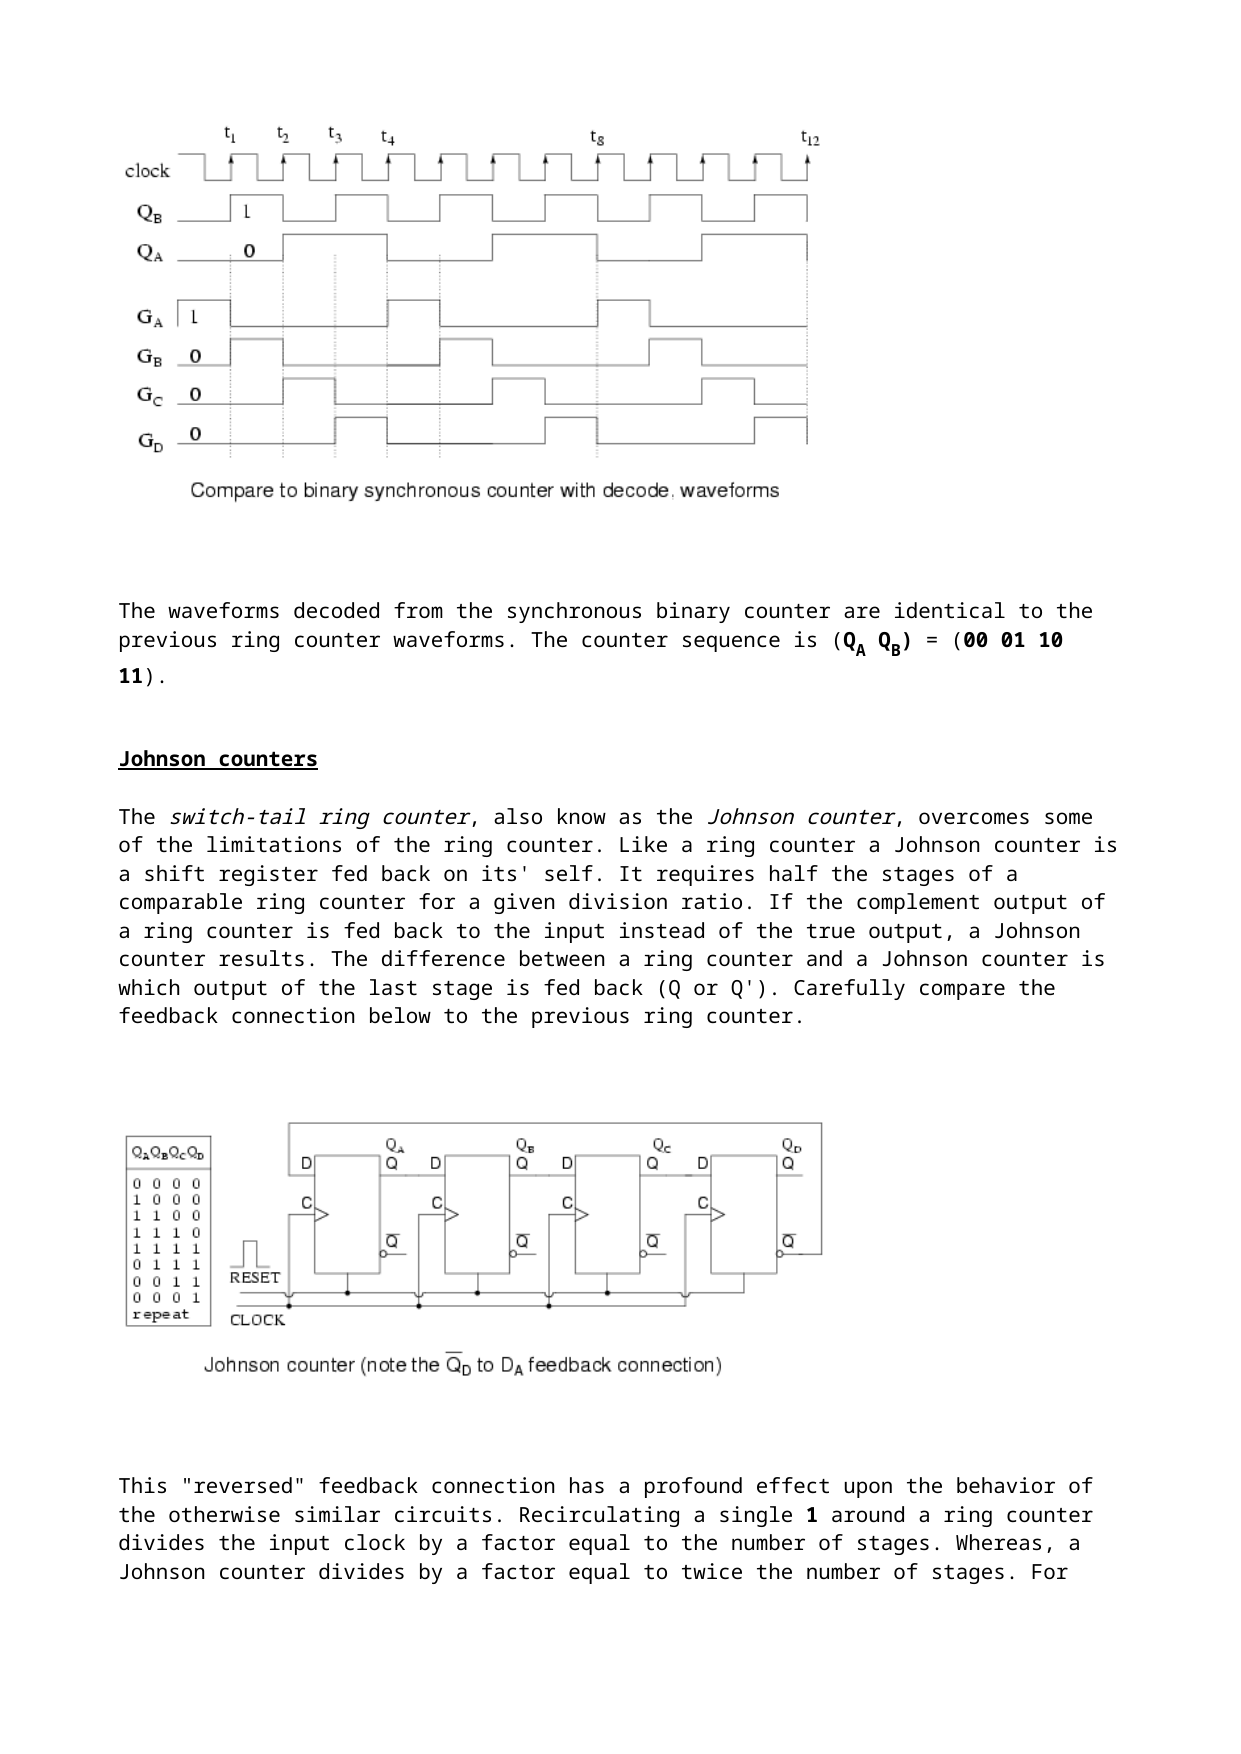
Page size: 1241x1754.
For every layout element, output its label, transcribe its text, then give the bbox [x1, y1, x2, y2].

subtitle Johnson counters [118, 744, 1122, 773]
text The waveforms decoded from the synchronous binary counter are identical to the previous ring counter waveforms. The counter sequence is (QA QB) = (00 01 10 11). [118, 596, 1122, 690]
text This "reversed" feedback connection has a profound effect upon the behavior of the otherwise similar circuits. Recirculating a single 1 around a ring counter divides the input clock by a factor equal to the number of stages. Whereas, a Johnson counter divides by a factor equal to twice the number of stages. For [118, 1472, 1122, 1585]
text The switch-tail ring counter, also know as the Johnson counter, overcomes some of the limitations of the ring counter. Like a ring counter a Johnson counter is a shift register fed back on its' self. It requires half the stages of a comparable ring counter for a given division ratio. If the complement output of a ring counter is fed back to the input instead of the true output, a Johnson counter results. The difference between a ring counter and a Johnson counter is which output of the last stage is fed back (Q or Q'). Carefully compare the feedback connection below to the previous ring counter. [118, 802, 1122, 1030]
picture [118, 118, 829, 509]
picture [118, 1117, 829, 1385]
